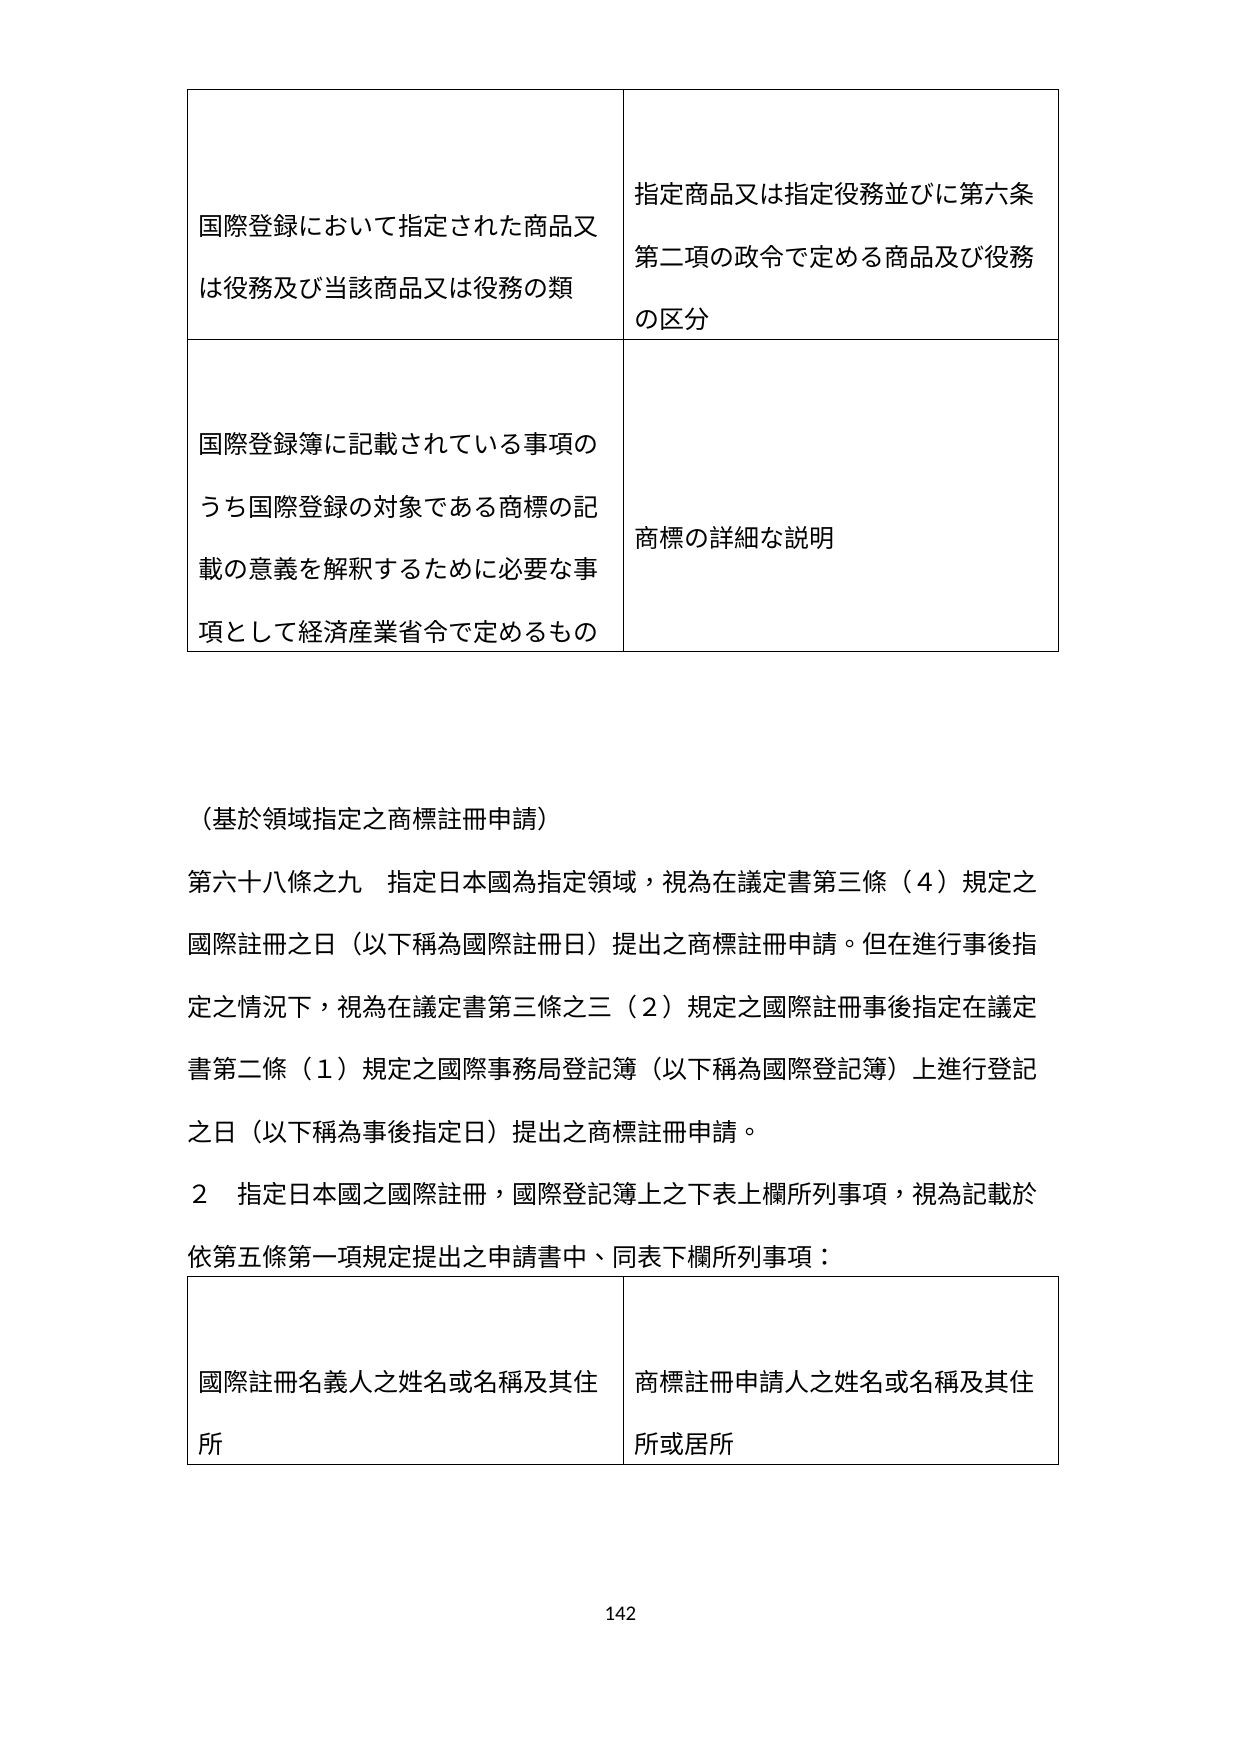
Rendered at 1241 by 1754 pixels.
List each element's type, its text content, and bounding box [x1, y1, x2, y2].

table_header 商標註冊申請人之姓名或名稱及其住所或居所 [624, 1277, 1058, 1464]
table_header 國際註冊名義人之姓名或名稱及其住所 [188, 1277, 623, 1464]
table_cell 国際登録簿に記載されている事項のうち国際登録の対象である商標の記載の意義を解釈するために必要な事項として経済産業省令で定めるもの [188, 340, 623, 651]
table_cell 国際登録において指定された商品又は役務及び当該商品又は役務の類 [188, 90, 623, 339]
text ２ 指定日本國之國際註冊，國際登記簿上之下表上欄所列事項，視為記載於依第五條第一項規定提出之申請書中、同表下欄所列事項： [187, 1151, 1053, 1276]
text 第六十八條之九 指定日本國為指定領域，視為在議定書第三條（４）規定之國際註冊之日（以下稱為國際註冊日）提出之商標註冊申請。但在進行事後指定之情況下，視為在議定書第三條之三（２）規定之國際註冊事後指定在議定書第二條（１）規定之國際事務局登記簿（以下稱為國際登記簿）上進行登記之日（以下稱為事後指定日）提出之商標註冊申請。 [187, 839, 1053, 1151]
table_cell 商標の詳細な説明 [624, 340, 1058, 651]
text （基於領域指定之商標註冊申請） [187, 776, 1053, 839]
table_cell 指定商品又は指定役務並びに第六条第二項の政令で定める商品及び役務の区分 [624, 90, 1058, 339]
